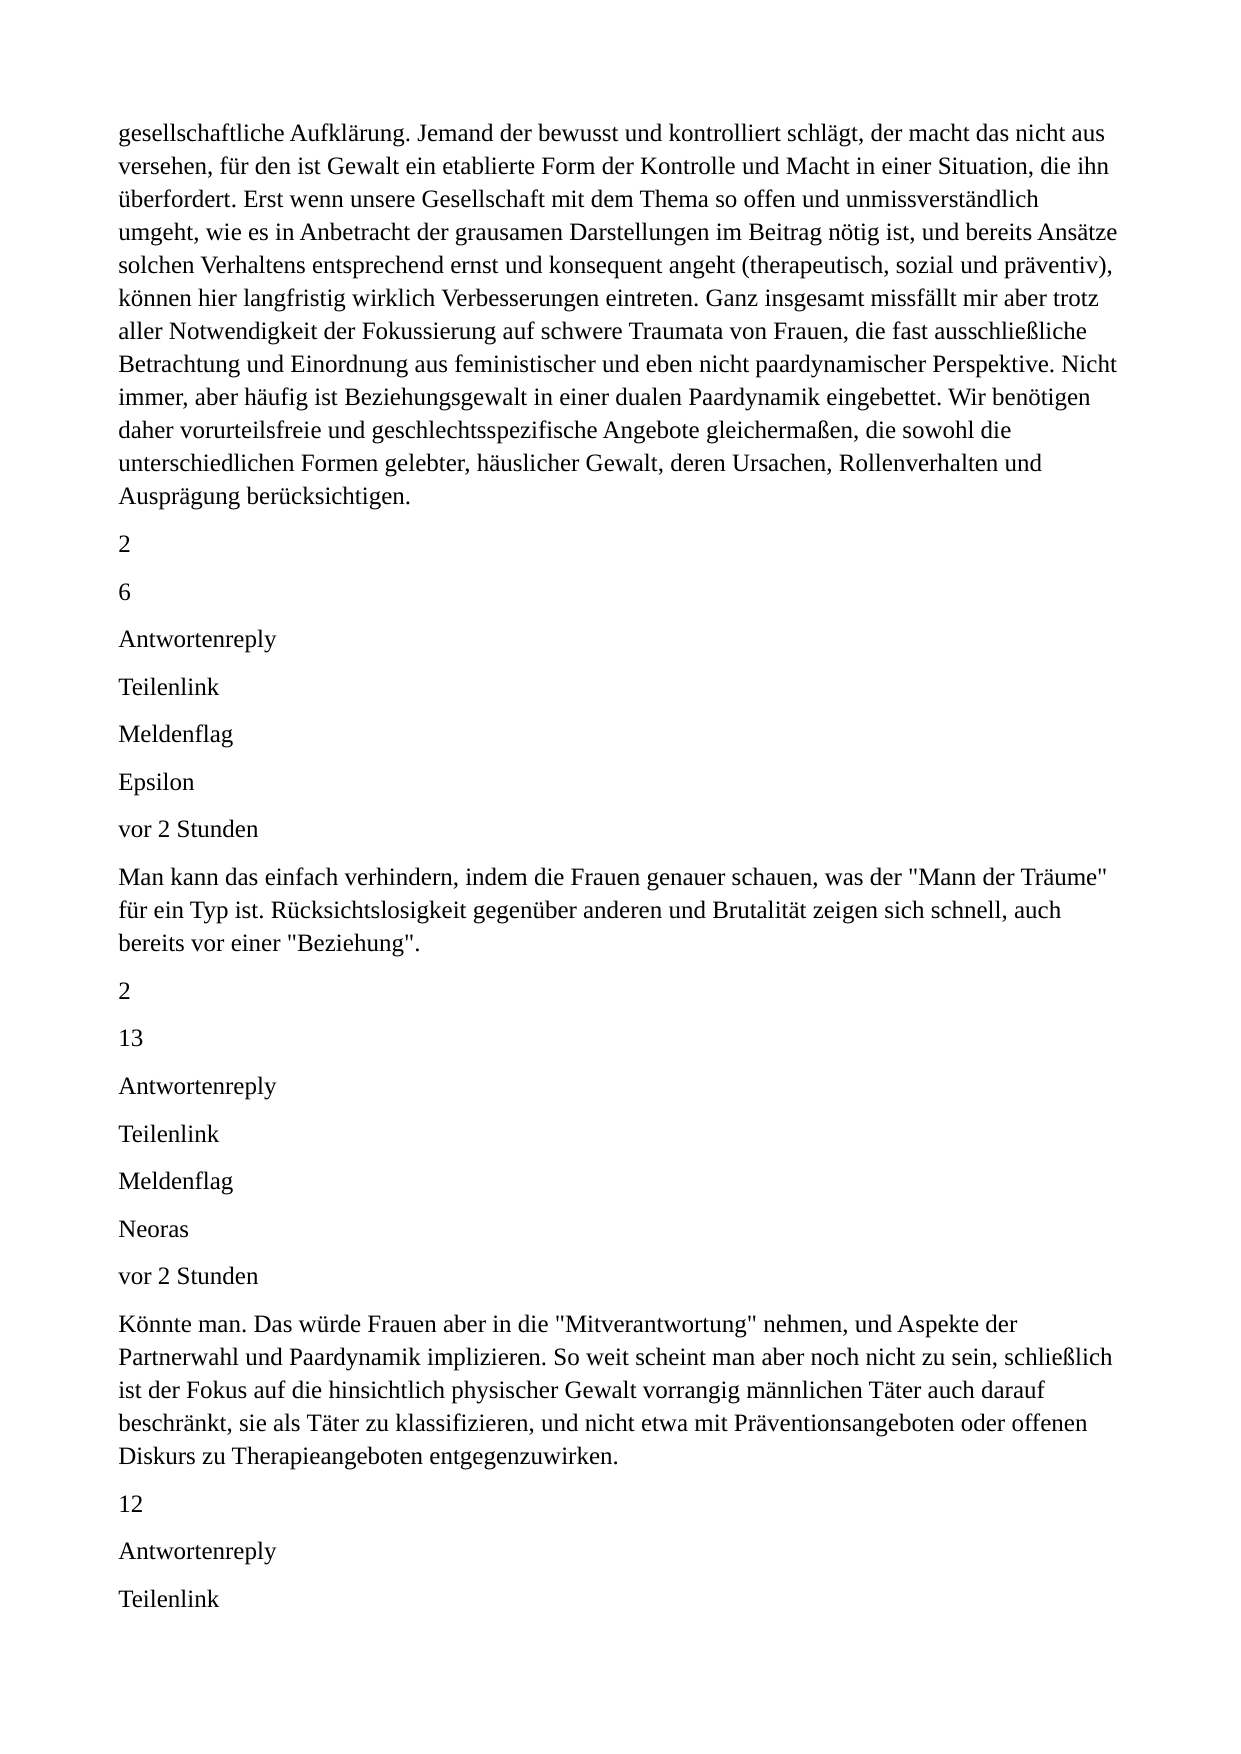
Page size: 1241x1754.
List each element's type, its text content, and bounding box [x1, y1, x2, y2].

text Teilenlink [118, 1119, 1122, 1147]
text 12 [118, 1489, 1122, 1517]
text vor 2 Stunden [118, 1261, 1122, 1290]
text Antwortenreply [118, 624, 1122, 653]
text gesellschaftliche Aufklärung. Jemand der bewusst und kontrolliert schlägt, der macht das nicht aus versehen, für den ist Gewalt ein etablierte Form der Kontrolle und Macht in einer Situation, die ihn überfordert. Erst wenn unsere Gesellschaft mit dem Thema so offen und unmissverständlich umgeht, wie es in Anbetracht der grausamen Darstellungen im Beitrag nötig ist, und bereits Ansätze solchen Verhaltens entsprechend ernst und konsequent angeht (therapeutisch, sozial und präventiv), können hier langfristig wirklich Verbesserungen eintreten. Ganz insgesamt missfällt mir aber trotz aller Notwendigkeit der Fokussierung auf schwere Traumata von Frauen, die fast ausschließliche Betrachtung und Einordnung aus feministischer und eben nicht paardynamischer Perspektive. Nicht immer, aber häufig ist Beziehungsgewalt in einer dualen Paardynamik eingebettet. Wir benötigen daher vorurteilsfreie und geschlechtsspezifische Angebote gleichermaßen, die sowohl die unterschiedlichen Formen gelebter, häuslicher Gewalt, deren Ursachen, Rollenverhalten und Ausprägung berücksichtigen. [118, 118, 1122, 510]
text Neoras [118, 1214, 1122, 1243]
text Antwortenreply [118, 1536, 1122, 1565]
text Teilenlink [118, 1584, 1122, 1613]
text 2 [118, 529, 1122, 558]
text Man kann das einfach verhindern, indem die Frauen genauer schauen, was der "Mann der Träume" für ein Typ ist. Rücksichtslosigkeit gegenüber anderen und Brutalität zeigen sich schnell, auch bereits vor einer "Beziehung". [118, 862, 1122, 957]
text 6 [118, 577, 1122, 605]
text Epsilon [118, 767, 1122, 796]
text vor 2 Stunden [118, 814, 1122, 843]
text Meldenflag [118, 719, 1122, 748]
text 2 [118, 976, 1122, 1004]
text Könnte man. Das würde Frauen aber in die "Mitverantwortung" nehmen, und Aspekte der Partnerwahl und Paardynamik implizieren. So weit scheint man aber noch nicht zu sein, schließlich ist der Fokus auf die hinsichtlich physischer Gewalt vorrangig männlichen Täter auch darauf beschränkt, sie als Täter zu klassifizieren, und nicht etwa mit Präventionsangeboten oder offenen Diskurs zu Therapieangeboten entgegenzuwirken. [118, 1309, 1122, 1470]
text Antwortenreply [118, 1071, 1122, 1100]
text Meldenflag [118, 1166, 1122, 1195]
text Teilenlink [118, 672, 1122, 701]
text 13 [118, 1023, 1122, 1052]
